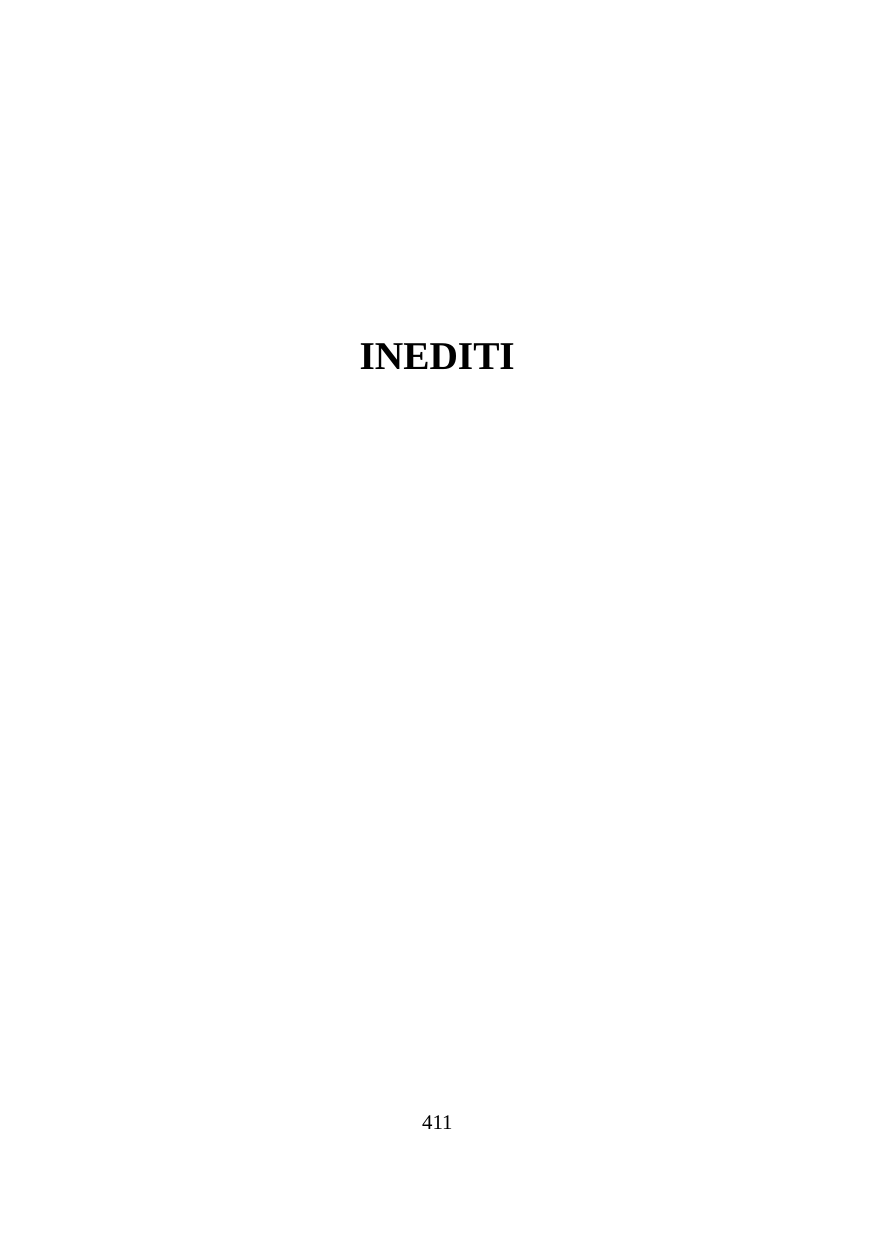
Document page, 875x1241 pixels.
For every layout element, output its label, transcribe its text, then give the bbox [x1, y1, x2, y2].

subtitle INEDITI [106, 106, 768, 378]
